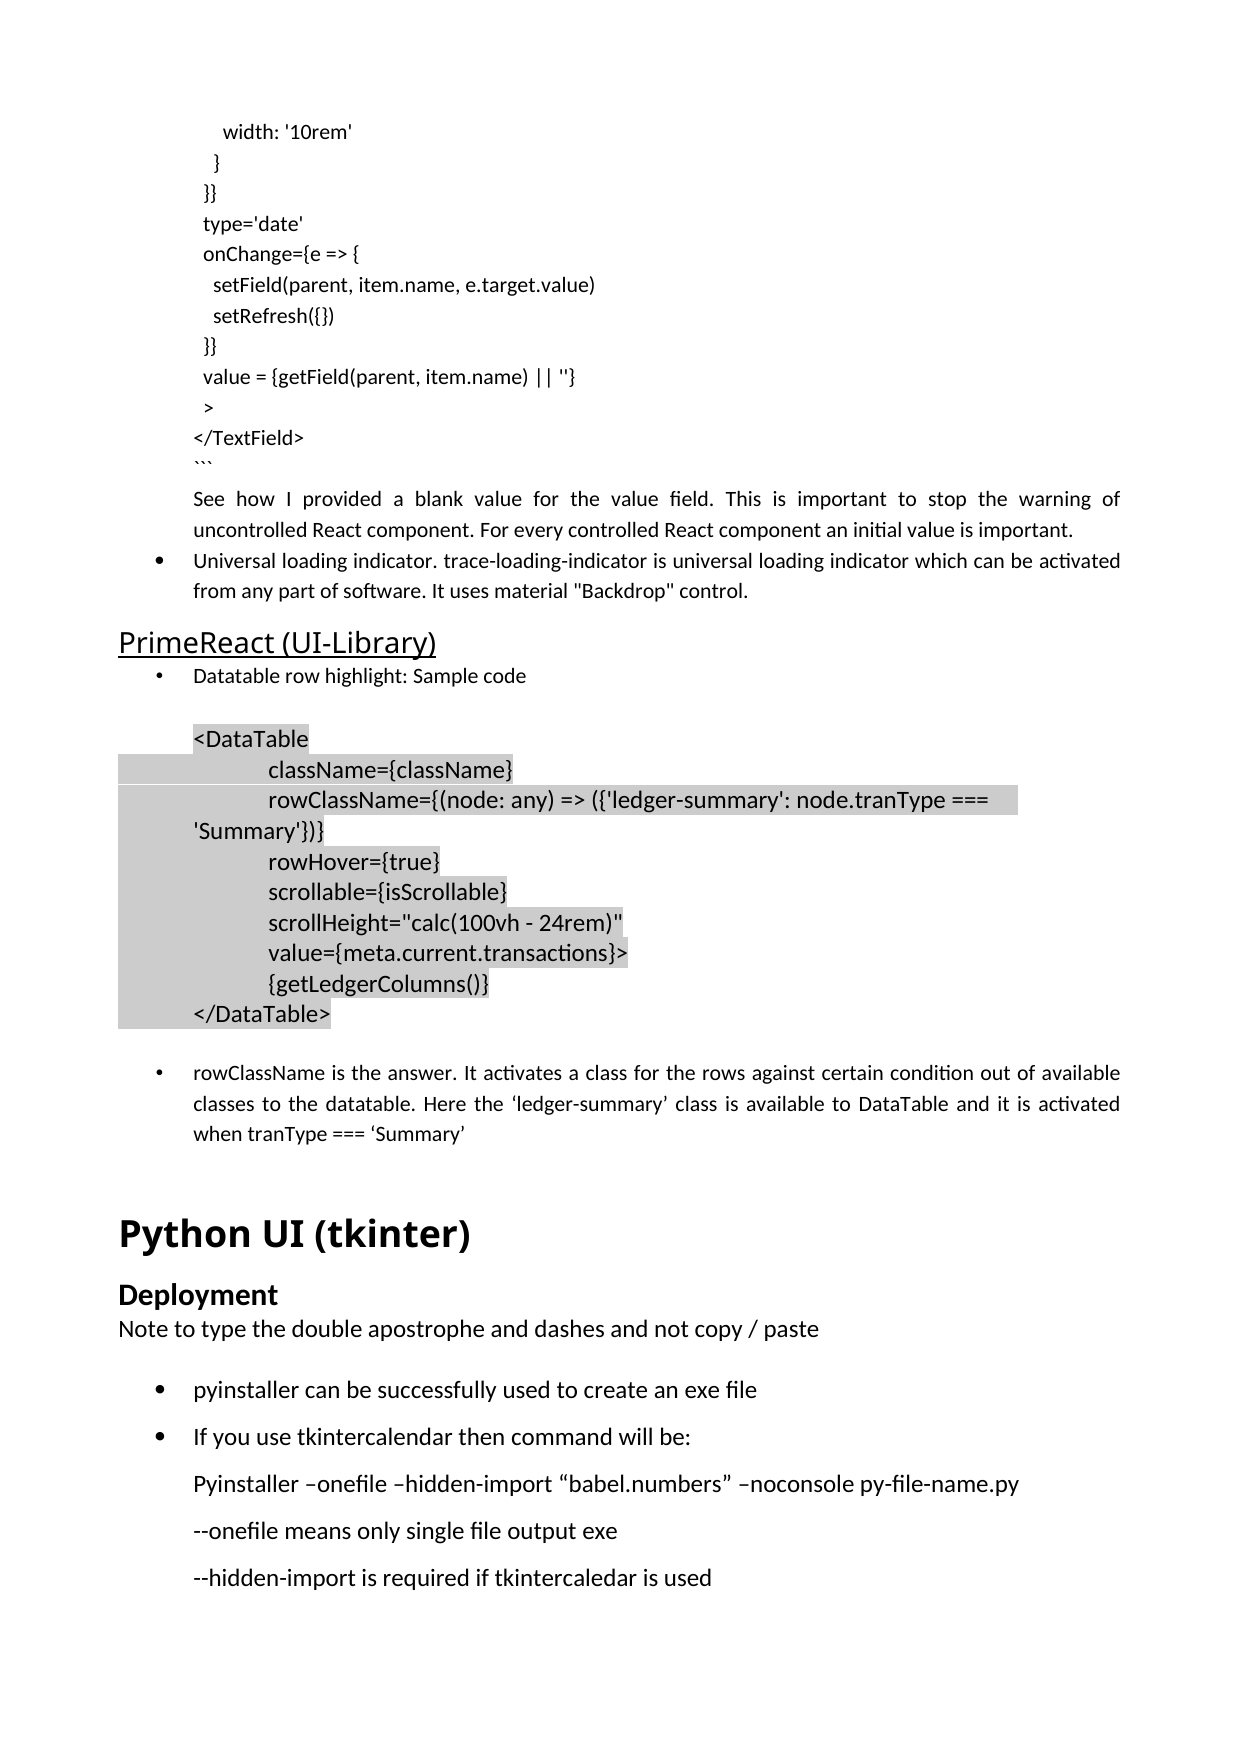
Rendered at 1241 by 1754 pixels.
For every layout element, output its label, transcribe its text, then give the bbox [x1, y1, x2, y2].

list rowClassName is the answer. It activates a class for the rows against certain condition out of available classes to the datatable. Here the ‘ledger-summary’ class is available to DataTable and it is activated when tranType === ‘Summary’ [156, 1059, 1122, 1147]
list --hidden-import is required if tkintercaledar is used [193, 1562, 1122, 1593]
text {getLedgerColumns()} [118, 968, 1122, 998]
text </DataTable> [118, 998, 1122, 1029]
subtitle Deployment [118, 1274, 1122, 1313]
text className={className} [118, 754, 1122, 784]
text scrollable={isScrollable} [118, 876, 1122, 907]
text value = {getField(parent, item.name) || ''} [193, 363, 1122, 390]
text See how I provided a blank value for the value field. This is important to stop the warning of uncontrolled React component. For every controlled React component an initial value is important. [193, 486, 1122, 543]
text setField(parent, item.name, e.target.value) [193, 271, 1122, 298]
text scrollHeight="calc(100vh - 24rem)" [118, 907, 1122, 937]
list pyinstaller can be successfully used to create an exe file [156, 1374, 1122, 1404]
text rowClassName={(node: any) => ({'ledger-summary': node.tranType === 'Summary'})} [118, 784, 1122, 846]
text ``` [193, 455, 1122, 482]
list Pyinstaller –onefile –hidden-import “babel.numbers” –noconsole py-file-name.py [193, 1468, 1122, 1499]
text }} [193, 179, 1122, 206]
text type='date' [193, 210, 1122, 237]
text width: '10rem' [193, 118, 1122, 145]
subtitle Python UI (tkinter) [118, 1207, 1122, 1258]
subtitle PrimeReact (UI-Library) [118, 623, 1122, 662]
list --onefile means only single file output exe [193, 1515, 1122, 1546]
text Note to type the double apostrophe and dashes and not copy / paste [118, 1313, 1122, 1343]
list If you use tkintercalendar then command will be: [156, 1421, 1122, 1451]
text rowHover={true} [118, 846, 1122, 876]
list Universal loading indicator. trace-loading-indicator is universal loading indicator which can be activated from any part of software. It uses material "Backdrop" control. [156, 547, 1122, 604]
text </TextField> [193, 424, 1122, 451]
text value={meta.current.transactions}> [118, 937, 1122, 968]
list Datatable row highlight: Sample code [156, 662, 1122, 689]
text } [193, 149, 1122, 175]
text > [193, 394, 1122, 420]
text setRefresh({}) [193, 302, 1122, 328]
text onChange={e => { [193, 241, 1122, 267]
text <DataTable [118, 723, 1122, 754]
text }} [193, 332, 1122, 359]
